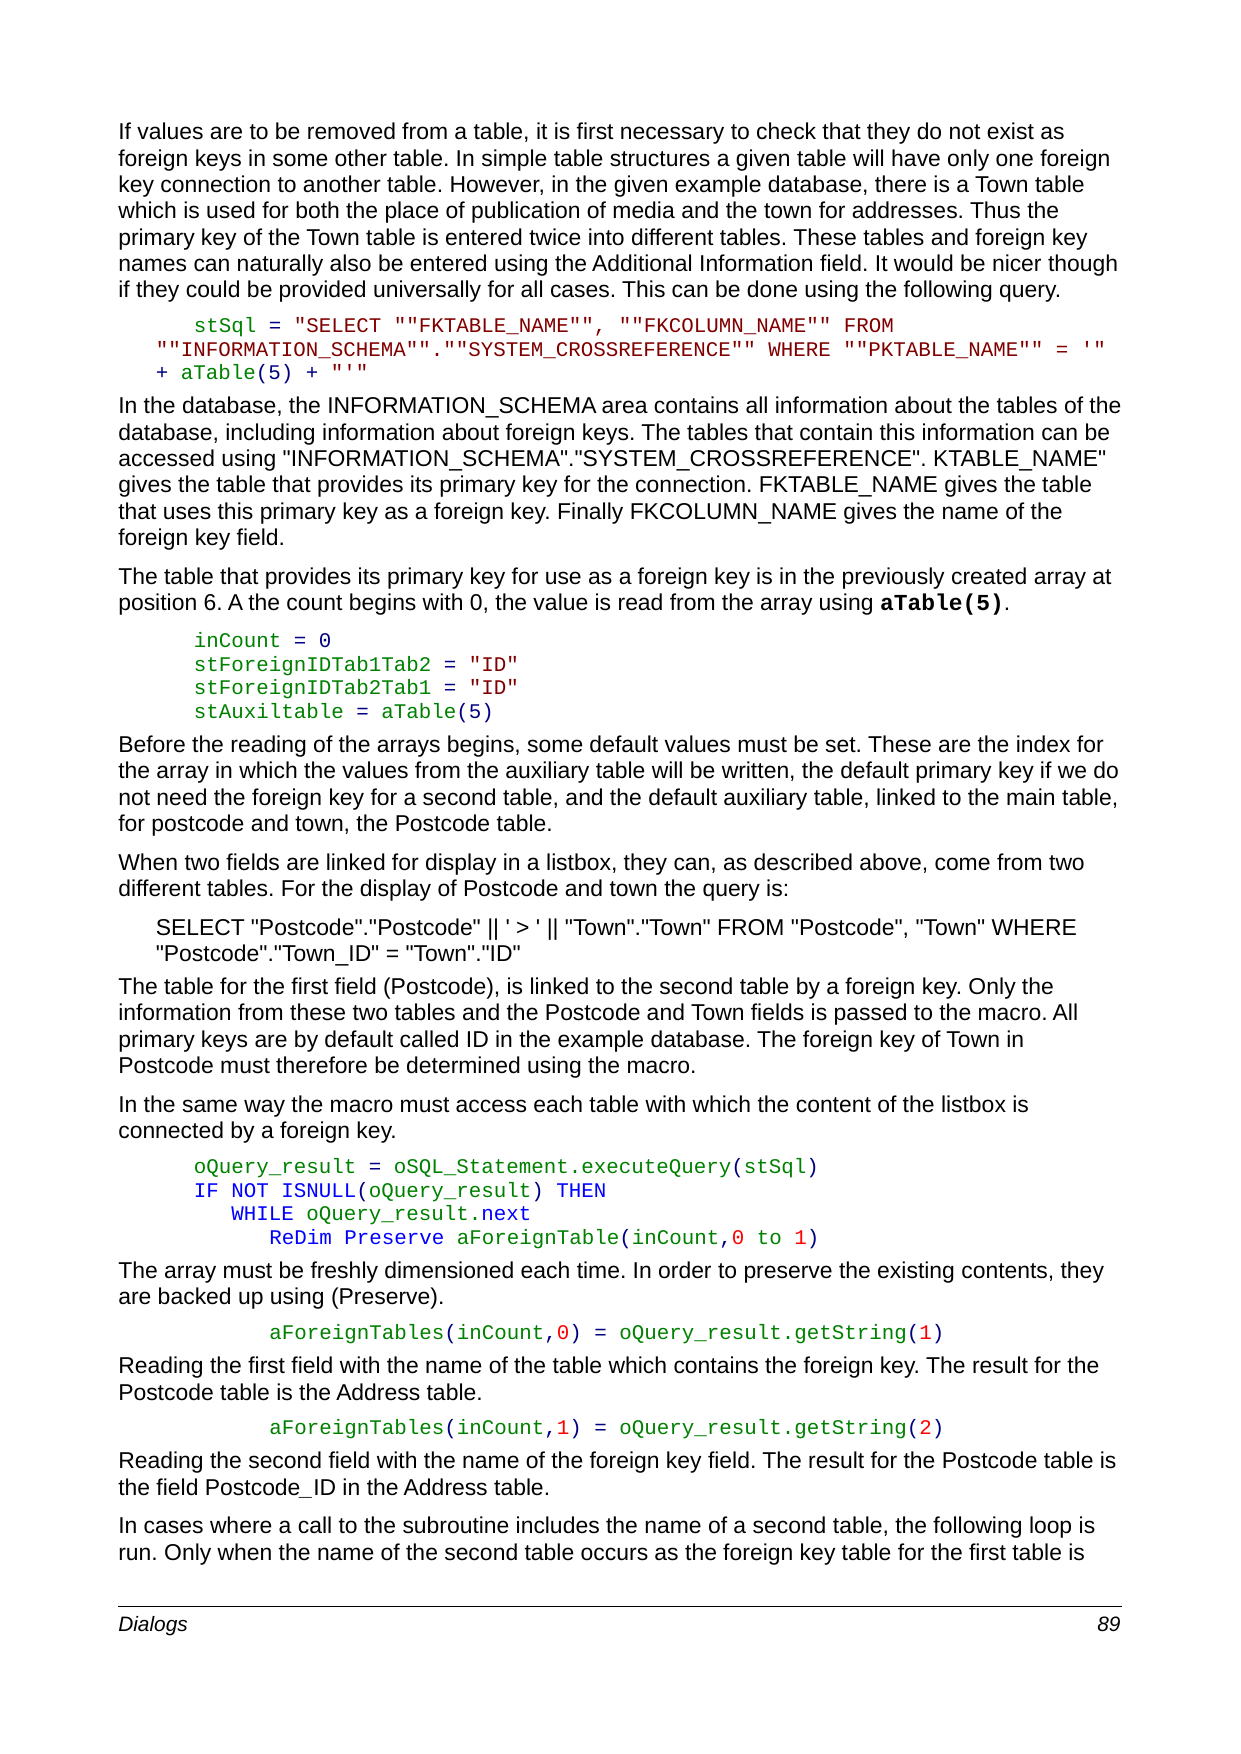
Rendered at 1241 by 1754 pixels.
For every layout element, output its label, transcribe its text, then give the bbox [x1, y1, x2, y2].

text IF NOT ISNULL(oQuery_result) THEN [156, 1180, 1122, 1203]
text The array must be freshly dimensioned each time. In order to preserve the existing contents, they are backed up using (Preserve). [118, 1257, 1122, 1310]
text Before the reading of the arrays begins, some default values must be set. These are the index for the array in which the values from the auxiliary table will be written, the default primary key if we do not need the foreign key for a second table, and the default auxiliary table, linked to the main table, for postcode and town, the Postcode table. [118, 731, 1122, 836]
text The table that provides its primary key for use as a foreign key is in the previously created array at position 6. A the count begins with 0, the value is read from the array using aTable(5). [118, 563, 1122, 618]
text Reading the second field with the name of the foreign key field. The result for the Postcode table is the field Postcode_ID in the Address table. [118, 1447, 1122, 1500]
text stForeignIDTab1Tab2 = "ID" [156, 654, 1122, 677]
text WHILE oQuery_result.next [156, 1203, 1122, 1227]
text When two fields are linked for display in a listbox, they can, as described above, come from two different tables. For the display of Postcode and town the query is: [118, 849, 1122, 902]
text oQuery_result = oSQL_Statement.executeQuery(stSql) [156, 1156, 1122, 1180]
text In cases where a call to the subroutine includes the name of a second table, the following loop is run. Only when the name of the second table occurs as the foreign key table for the first table is [118, 1512, 1122, 1565]
text If values are to be removed from a table, it is first necessary to check that they do not exist as foreign keys in some other table. In simple table structures a given table will have only one foreign key connection to another table. However, in the given example database, there is a Town table which is used for both the place of publication of media and the town for addresses. Thus the primary key of the Town table is entered twice into different tables. These tables and foreign key names can naturally also be entered using the Additional Information field. It would be nicer though if they could be provided universally for all cases. This can be done using the following query. [118, 118, 1122, 303]
text ReDim Preserve aForeignTable(inCount,0 to 1) [156, 1227, 1122, 1251]
text The table for the first field (Postcode), is linked to the second table by a foreign key. Only the information from these two tables and the Postcode and Town fields is passed to the macro. All primary keys are by default called ID in the example database. The foreign key of Town in Postcode must therefore be determined using the macro. [118, 973, 1122, 1078]
text Reading the first field with the name of the table which contains the foreign key. The result for the Postcode table is the Address table. [118, 1352, 1122, 1405]
text stForeignIDTab2Tab1 = "ID" [156, 677, 1122, 701]
text In the database, the INFORMATION_SCHEMA area contains all information about the tables of the database, including information about foreign keys. The tables that contain this information can be accessed using "INFORMATION_SCHEMA"."SYSTEM_CROSSREFERENCE". KTABLE_NAME" gives the table that provides its primary key for the connection. FKTABLE_NAME gives the table that uses this primary key as a foreign key. Finally FKCOLUMN_NAME gives the name of the foreign key field. [118, 392, 1122, 550]
text stSql = "SELECT ""FKTABLE_NAME"", ""FKCOLUMN_NAME"" FROM ""INFORMATION_SCHEMA"".""SYSTEM_CROSSREFERENCE"" WHERE ""PKTABLE_NAME"" = '" + aTable(5) + "'" [156, 315, 1122, 386]
text stAuxiltable = aTable(5) [156, 701, 1122, 725]
text inCount = 0 [156, 630, 1122, 654]
text aForeignTables(inCount,1) = oQuery_result.getString(2) [156, 1417, 1122, 1441]
text SELECT "Postcode"."Postcode" || ' > ' || "Town"."Town" FROM "Postcode", "Town" WHERE "Postcode"."Town_ID" = "Town"."ID" [156, 914, 1122, 967]
text aForeignTables(inCount,0) = oQuery_result.getString(1) [156, 1322, 1122, 1346]
text In the same way the macro must access each table with which the content of the listbox is connected by a foreign key. [118, 1091, 1122, 1144]
